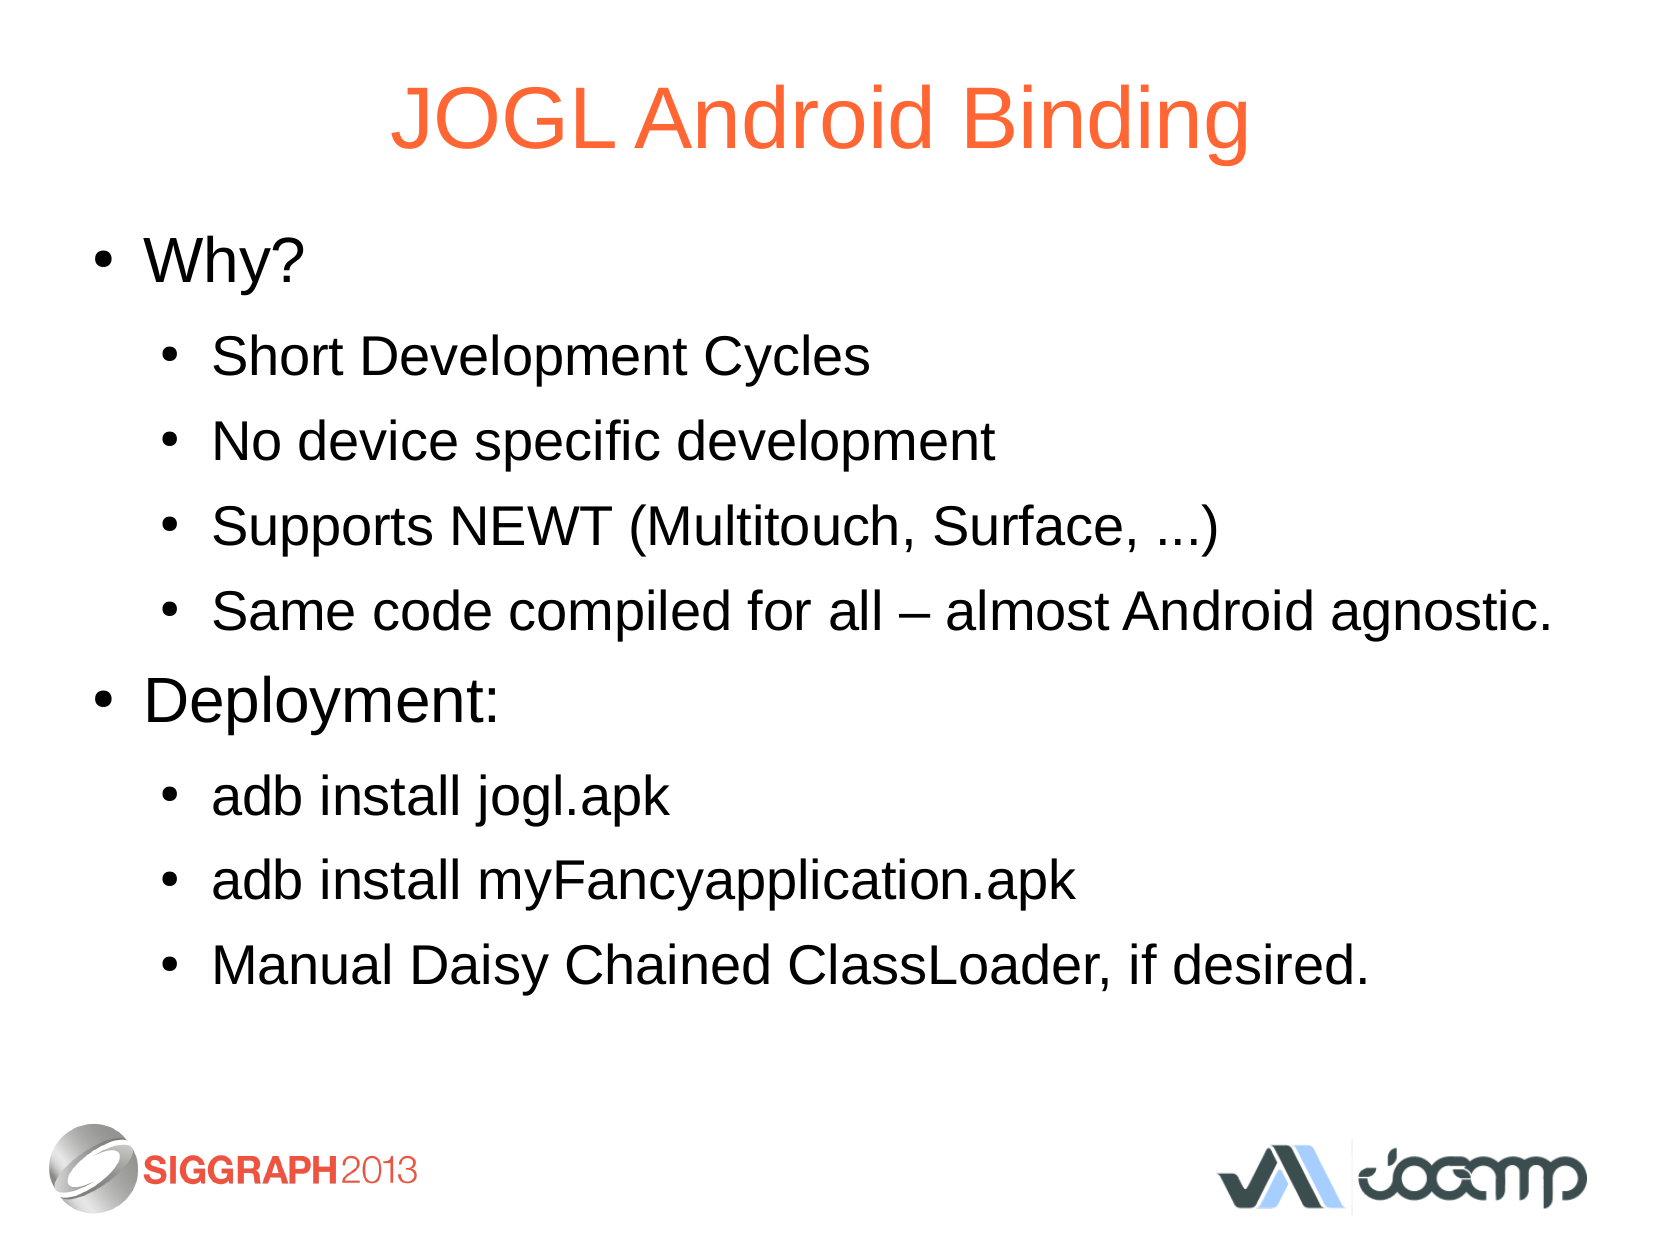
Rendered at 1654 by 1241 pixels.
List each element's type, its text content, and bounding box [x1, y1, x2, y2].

list Why? Short Development Cycles No device specific development Supports NEWT (Multitouch, Surface, ...) Same code compiled for all – almost Android agnostic. Deployment: adb install jogl.apk adb install myFancyapplication.apk Manual Daisy Chained ClassLoader, if desired. [75, 225, 1571, 1044]
picture [1215, 1139, 1587, 1215]
picture [45, 1122, 421, 1215]
title JOGL Android Binding [68, 56, 1576, 181]
